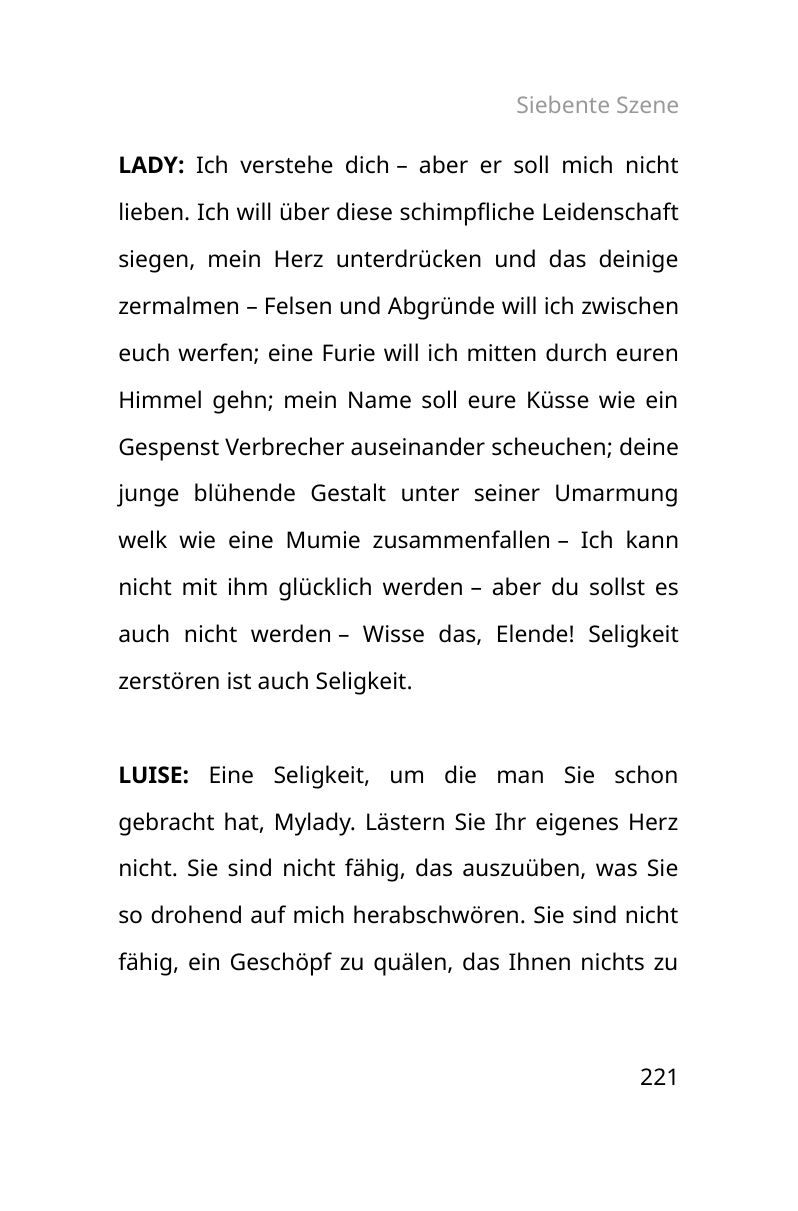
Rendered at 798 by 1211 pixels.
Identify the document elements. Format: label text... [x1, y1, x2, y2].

text LUISE: Eine Seligkeit, um die man Sie schon gebracht hat, Mylady. Lästern Sie Ihr eigenes Herz nicht. Sie sind nicht fähig, das auszuüben, was Sie so drohend auf mich herabschwören. Sie sind nicht fähig, ein Geschöpf zu quälen, das Ihnen nichts zu [118, 723, 679, 977]
text LADY: Ich verstehe dich – aber er soll mich nicht lieben. Ich will über diese schimpfliche Leidenschaft siegen, mein Herz unterdrücken und das deinige zermalmen – Felsen und Abgründe will ich zwischen euch werfen; eine Furie will ich mitten durch euren Himmel gehn; mein Name soll eure Küsse wie ein Gespenst Verbrecher auseinander scheuchen; deine junge blühende Gestalt unter seiner Umarmung welk wie eine Mumie zusammenfallen – Ich kann nicht mit ihm glücklich werden – aber du sollst es auch nicht werden – Wisse das, Elende! Seligkeit zerstören ist auch Seligkeit. [118, 149, 679, 696]
